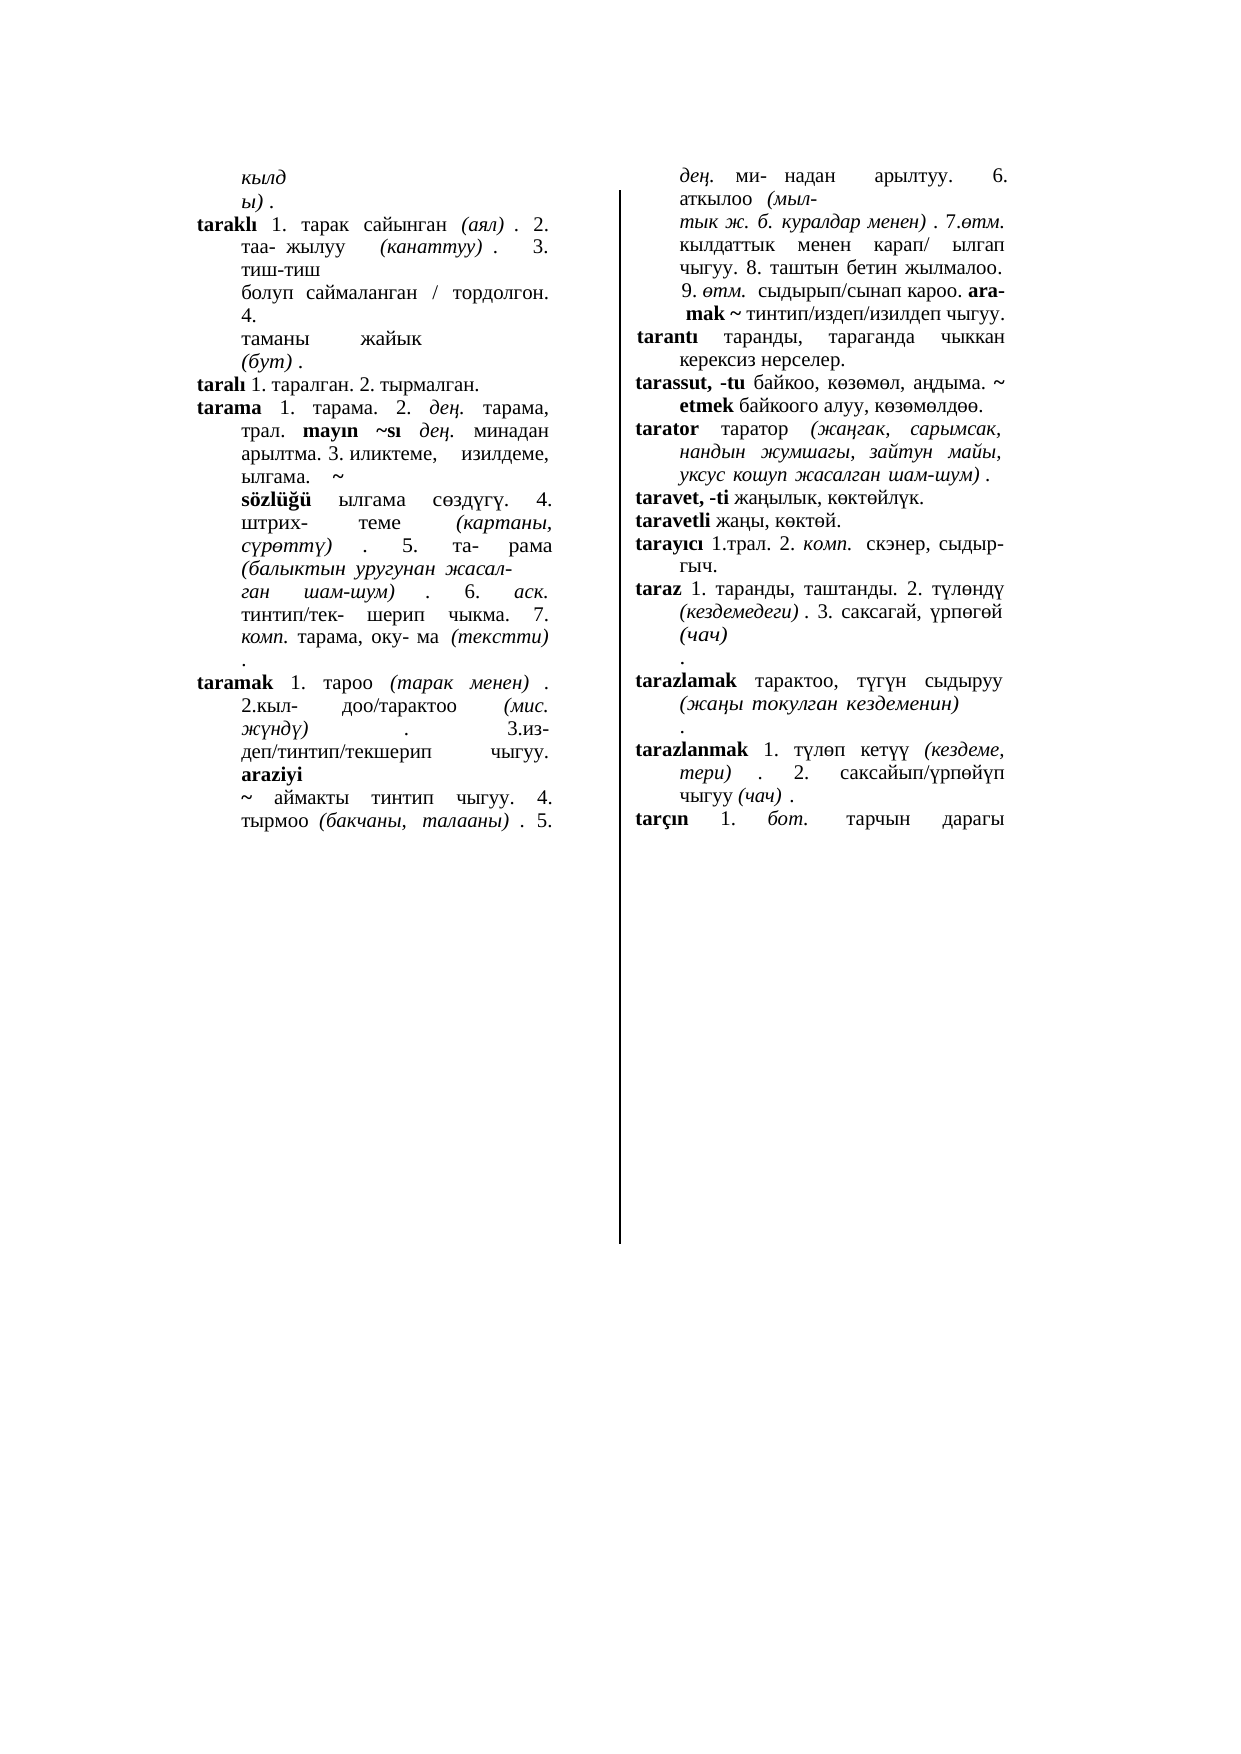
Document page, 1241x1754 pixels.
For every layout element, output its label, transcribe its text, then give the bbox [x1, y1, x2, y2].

text taralı 1. таралган. 2. тырмалган. [197, 373, 582, 396]
text tarçın 1. бот. тарчын дарагы [635, 807, 1065, 830]
text taraklı 1. тарак сайынган (аял) . 2. таа- жылуу (канаттуу) . 3. тиш-тиш [197, 213, 549, 281]
text тык ж. б. куралдар менен) . 7.өтм. кылдаттык менен карап/ ылгап чыгуу. 8. таштын бетин жылмалоо. [679, 211, 1004, 279]
text ган шам-шум) . 6. аск. тинтип/тек- шерип чыкма. 7. комп. тарама, оку- ма (текстти) . [241, 580, 549, 671]
text (жаңы токулган кездеменин) . [679, 692, 959, 738]
text болуп саймаланган / тордолгон. 4. [241, 281, 549, 327]
text tarazlanmak 1. түлөп кетүү (кездеме, тери) . 2. саксайып/үрпөйүп чыгуу (чач) . [635, 738, 1004, 807]
text taraz 1. таранды, таштанды. 2. түлөндү [635, 577, 1046, 600]
text tarator таратор (жаңгак, сарымсак, нандын жумшагы, зайтун майы, уксус кошуп жасалган шам-шум) . [635, 417, 1001, 486]
text ~ аймакты тинтип чыгуу. 4. тырмоо (бакчаны, талааны) . 5. [241, 786, 552, 832]
text tarassut, -tu байкоо, көзөмөл, аңдыма. ~ etmek байкоого алуу, көзөмөлдөө. [635, 371, 1005, 417]
text 9. өтм. сыдырып/сынап кароо. ara- mak ~ тинтип/издеп/изилдеп чыгуу. tarantı таранды, тараганда чыккан [635, 279, 1005, 348]
text tarama 1. тарама. 2. дең. тарама, трал. mayın ~sı дең. минадан арылтма. 3. иликтеме, изилдеме, ылгама. ~ [197, 396, 549, 488]
text taravetli жаңы, көктөй. [635, 509, 1065, 532]
text tarayıcı 1.трал. 2. комп. скэнер, сыдыр- [635, 532, 1065, 554]
text кылды) . [241, 164, 300, 213]
text (кездемедеги) . 3. саксагай, үрпөгөй [679, 600, 1005, 623]
text tarazlamak тарактоо, түгүн сыдыруу [635, 669, 1043, 692]
text таманы жайык (бут) . [241, 327, 422, 373]
text sözlüğü ылгама сөздүгү. 4. штрих- теме (картаны, сүрөттү) . 5. та- рама (балыктын уругунан жасал- [241, 488, 552, 579]
text керексиз нерселер. [679, 348, 847, 371]
text гыч. [679, 554, 718, 577]
text taravet, -ti жаңылык, көктөйлүк. [635, 486, 1065, 509]
text (чач) . [679, 623, 737, 669]
text taramak 1. тароо (тарак менен) . 2.кыл- доо/тарактоо (мис. жүндү) . 3.из- деп/тинтип/текшерип чыгуу. araziyi [197, 671, 549, 786]
text дең. ми- надан арылтуу. 6. аткылоо (мыл- [679, 164, 1008, 210]
